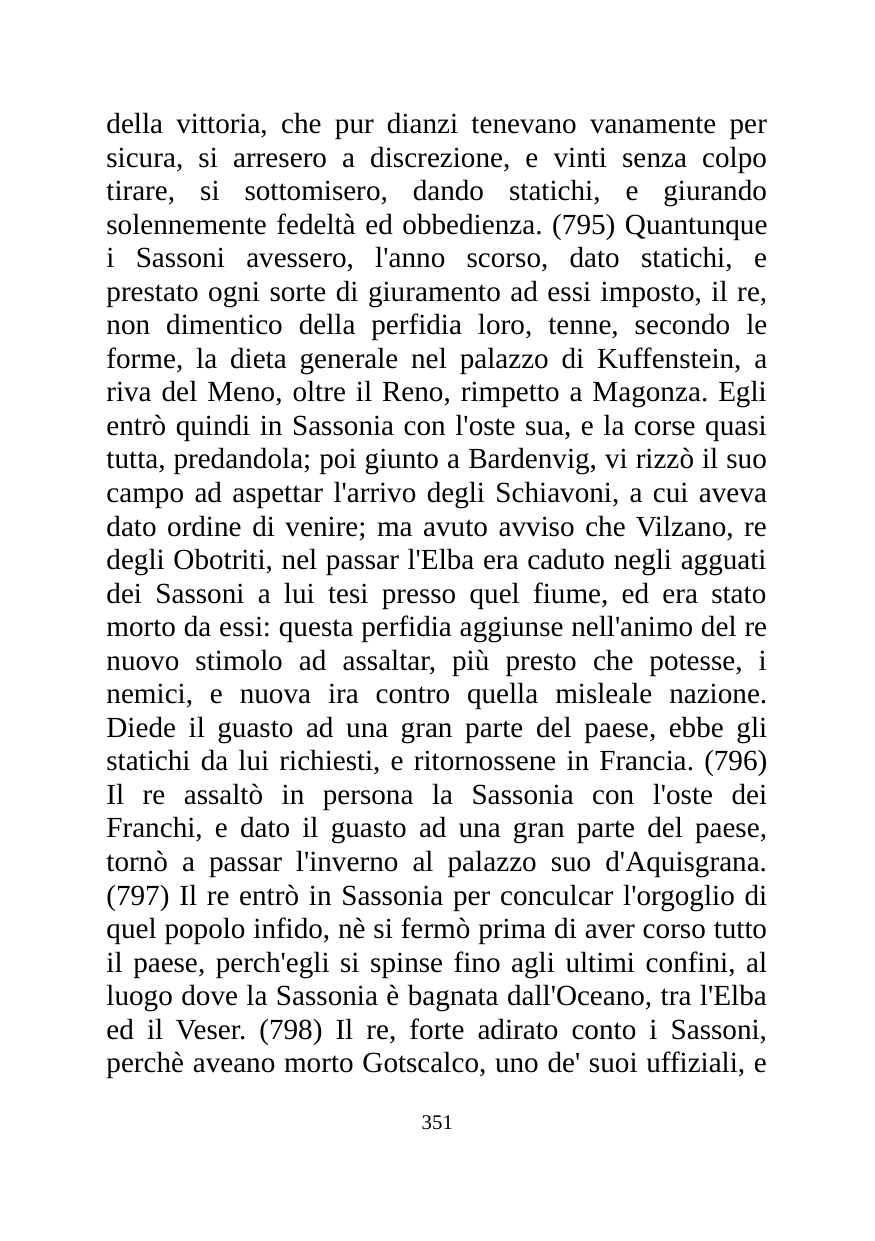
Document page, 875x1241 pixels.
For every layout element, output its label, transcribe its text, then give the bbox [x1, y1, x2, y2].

text della vittoria, che pur dianzi tenevano vanamente per sicura, si arresero a discrezione, e vinti senza colpo tirare, si sottomisero, dando statichi, e giurando solennemente fedeltà ed obbedienza. (795) Quantunque i Sassoni avessero, l'anno scorso, dato statichi, e prestato ogni sorte di giuramento ad essi imposto, il re, non dimentico della perfidia loro, tenne, secondo le forme, la dieta generale nel palazzo di Kuffenstein, a riva del Meno, oltre il Reno, rimpetto a Magonza. Egli entrò quindi in Sassonia con l'oste sua, e la corse quasi tutta, predandola; poi giunto a Bardenvig, vi rizzò il suo campo ad aspettar l'arrivo degli Schiavoni, a cui aveva dato ordine di venire; ma avuto avviso che Vilzano, re degli Obotriti, nel passar l'Elba era caduto negli agguati dei Sassoni a lui tesi presso quel fiume, ed era stato morto da essi: questa perfidia aggiunse nell'animo del re nuovo stimolo ad assaltar, più presto che potesse, i nemici, e nuova ira contro quella misleale nazione. Diede il guasto ad una gran parte del paese, ebbe gli statichi da lui richiesti, e ritornossene in Francia. (796) Il re assaltò in persona la Sassonia con l'oste dei Franchi, e dato il guasto ad una gran parte del paese, tornò a passar l'inverno al palazzo suo d'Aquisgrana. (797) Il re entrò in Sassonia per conculcar l'orgoglio di quel popolo infido, nè si fermò prima di aver corso tutto il paese, perch'egli si spinse fino agli ultimi confini, al luogo dove la Sassonia è bagnata dall'Oceano, tra l'Elba ed il Veser. (798) Il re, forte adirato conto i Sassoni, perchè aveano morto Gotscalco, uno de' suoi uffiziali, e [106, 106, 768, 1079]
